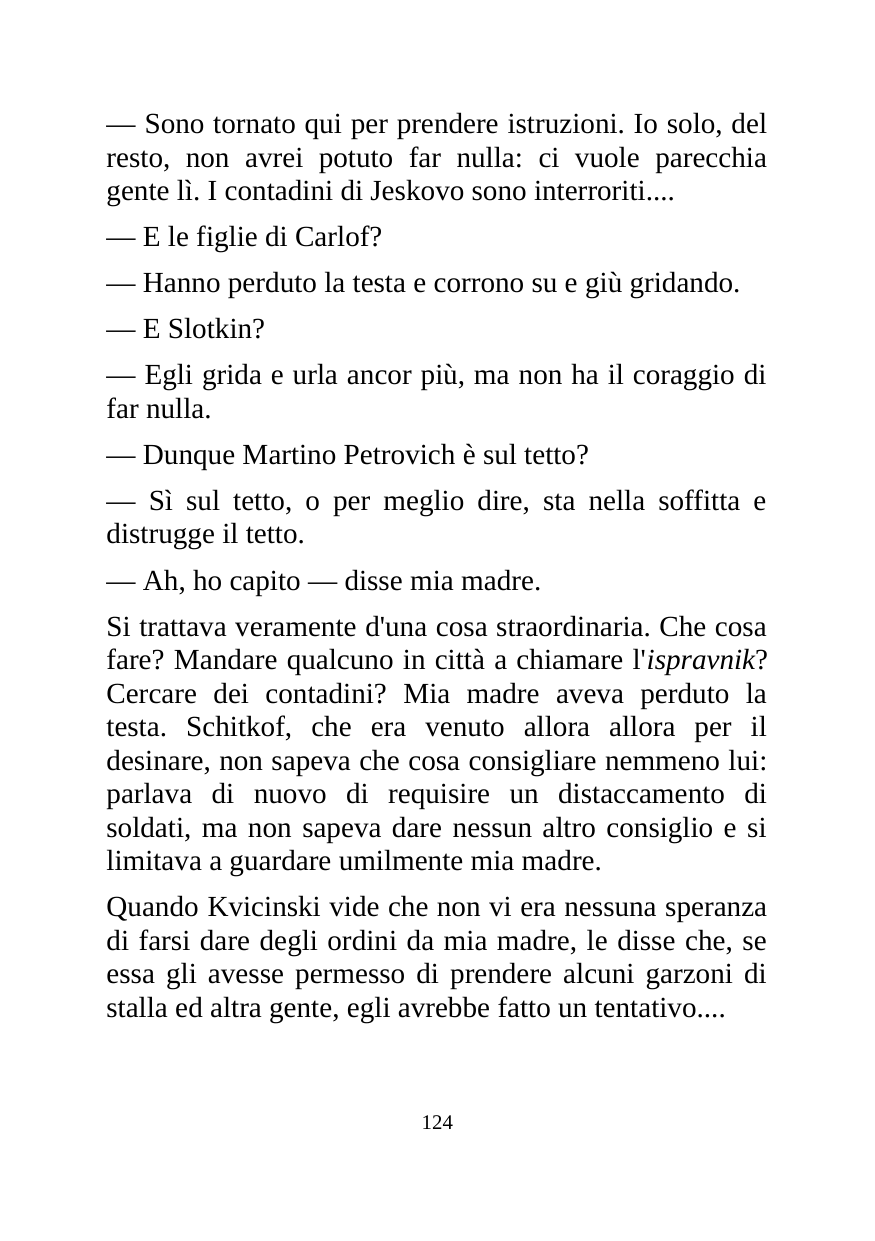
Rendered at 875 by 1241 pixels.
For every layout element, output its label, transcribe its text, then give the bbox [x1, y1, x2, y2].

text — Egli grida e urla ancor più, ma non ha il coraggio di far nulla. [106, 357, 768, 424]
text — E le figlie di Carlof? [106, 219, 768, 253]
text — Hanno perduto la testa e corrono su e giù gridando. [106, 265, 768, 299]
text Quando Kvicinski vide che non vi era nessuna speranza di farsi dare degli ordini da mia madre, le disse che, se essa gli avesse permesso di prendere alcuni garzoni di stalla ed altra gente, egli avrebbe fatto un tentativo.... [106, 889, 768, 1024]
text — Sono tornato qui per prendere istruzioni. Io solo, del resto, non avrei potuto far nulla: ci vuole parecchia gente lì. I contadini di Jeskovo sono interroriti.... [106, 106, 768, 207]
text — Dunque Martino Petrovich è sul tetto? [106, 437, 768, 471]
text — Sì sul tetto, o per meglio dire, sta nella soffitta e distrugge il tetto. [106, 483, 768, 550]
text — E Slotkin? [106, 311, 768, 345]
text — Ah, ho capito — disse mia madre. [106, 563, 768, 596]
text Si trattava veramente d'una cosa straordinaria. Che cosa fare? Mandare qualcuno in città a chiamare l'ispravnik? Cercare dei contadini? Mia madre aveva perduto la testa. Schitkof, che era venuto allora allora per il desinare, non sapeva che cosa consigliare nemmeno lui: parlava di nuovo di requisire un distaccamento di soldati, ma non sapeva dare nessun altro consiglio e si limitava a guardare umilmente mia madre. [106, 609, 768, 877]
